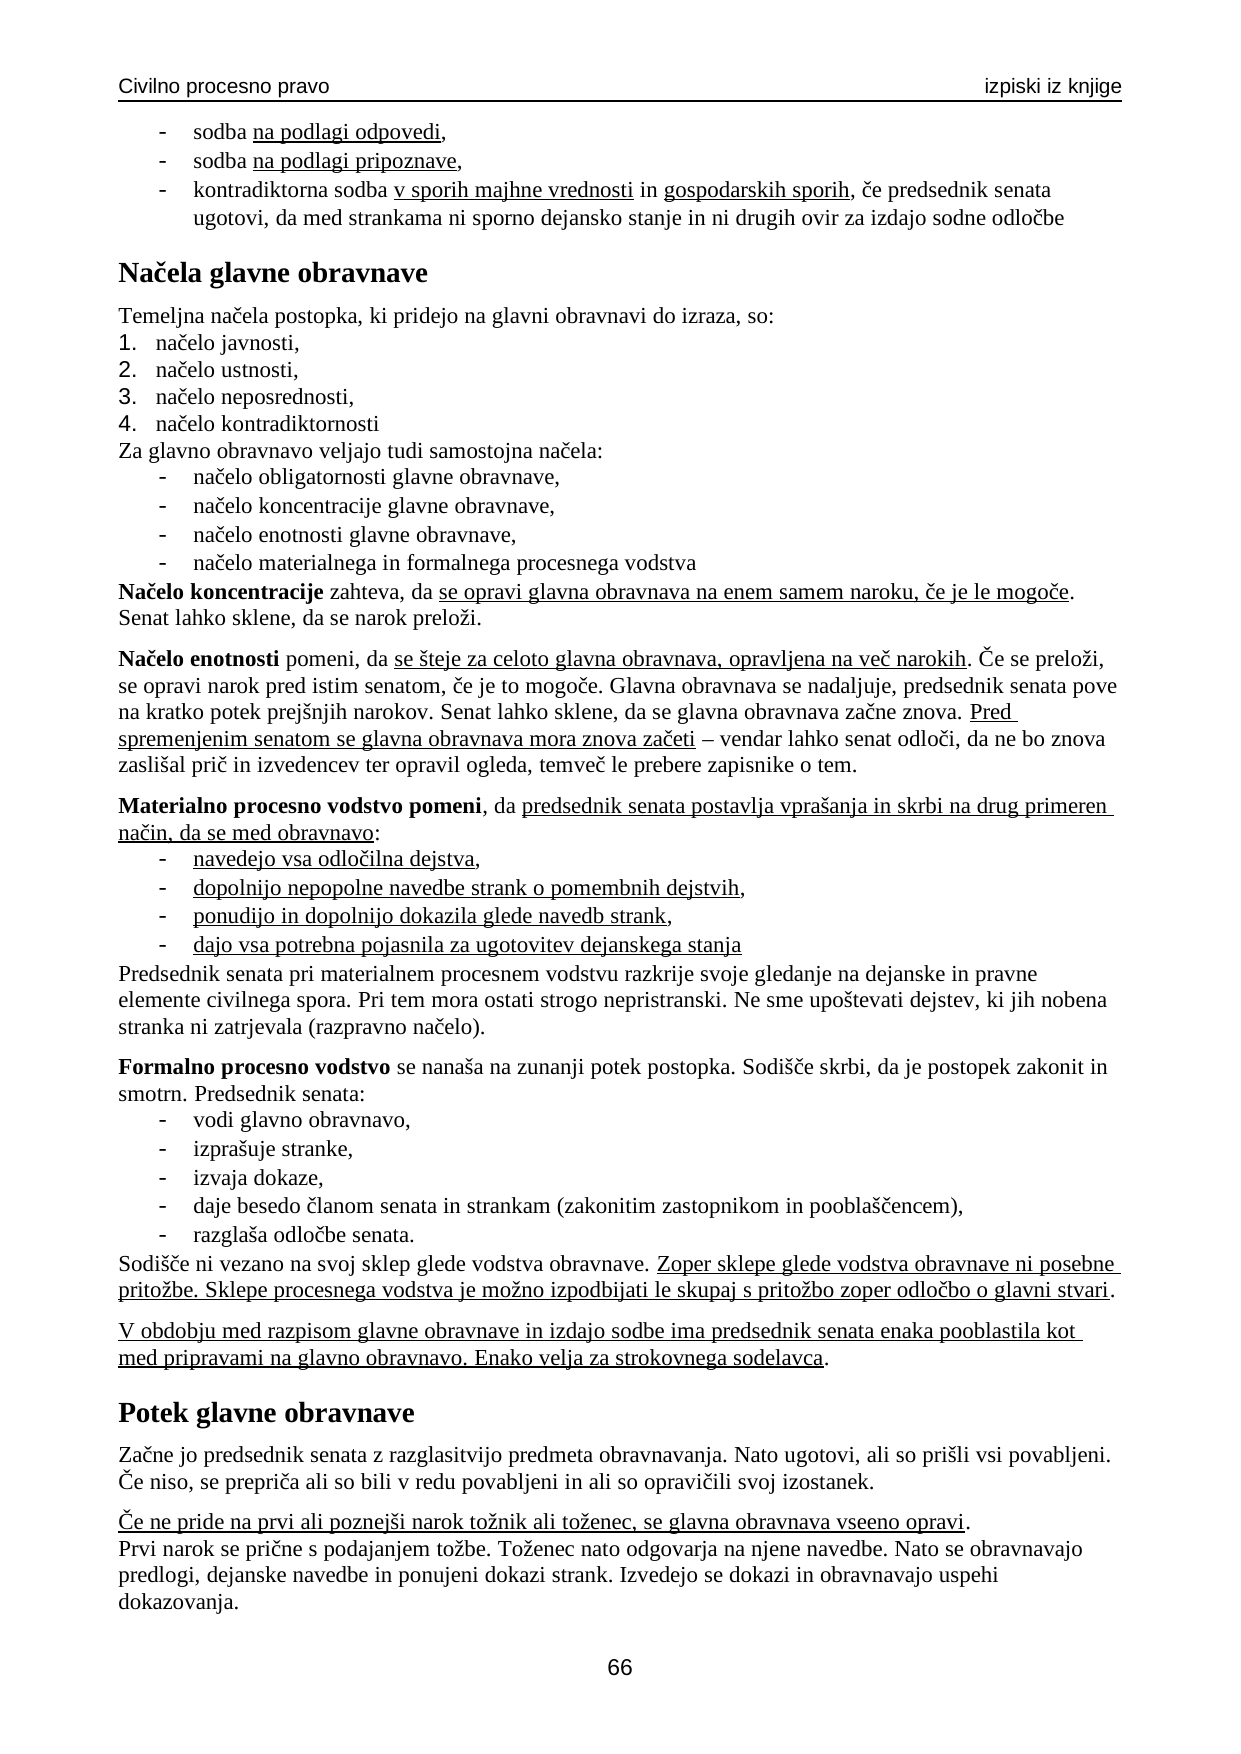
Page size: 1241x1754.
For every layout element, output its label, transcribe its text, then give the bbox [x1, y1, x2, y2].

list izvaja dokaze, [156, 1164, 1122, 1192]
list vodi glavno obravnavo, [156, 1106, 1122, 1135]
list načelo obligatornosti glavne obravnave, [156, 463, 1122, 492]
list daje besedo članom senata in strankam (zakonitim zastopnikom in pooblaščencem), [156, 1192, 1122, 1221]
text Sodišče ni vezano na svoj sklep glede vodstva obravnave. Zoper sklepe glede vodstva obravnave ni posebne pritožbe. Sklepe procesnega vodstva je možno izpodbijati le skupaj s pritožbo zoper odločbo o glavni stvari. [118, 1249, 1122, 1303]
text Če ne pride na prvi ali poznejši narok tožnik ali toženec, se glavna obravnava vseeno opravi. [118, 1508, 1122, 1535]
text Načelo enotnosti pomeni, da se šteje za celoto glavna obravnava, opravljena na več narokih. Če se preloži, se opravi narok pred istim senatom, če je to mogoče. Glavna obravnava se nadaljuje, predsednik senata pove na kratko potek prejšnjih narokov. Senat lahko sklene, da se glavna obravnava začne znova. Pred spremenjenim senatom se glavna obravnava mora znova začeti – vendar lahko senat odloči, da ne bo znova zaslišal prič in izvedencev ter opravil ogleda, temveč le prebere zapisnike o tem. [118, 645, 1122, 778]
subtitle Potek glavne obravnave [118, 1395, 1122, 1428]
list sodba na podlagi odpovedi, [156, 118, 1122, 147]
list razglaša odločbe senata. [156, 1221, 1122, 1249]
list ponudijo in dopolnijo dokazila glede navedb strank, [156, 902, 1122, 931]
list kontradiktorna sodba v sporih majhne vrednosti in gospodarskih sporih, če predsednik senata ugotovi, da med strankama ni sporno dejansko stanje in ni drugih ovir za izdajo sodne odločbe [156, 175, 1122, 231]
list sodba na podlagi pripoznave, [156, 147, 1122, 175]
text Prvi narok se prične s podajanjem tožbe. Toženec nato odgovarja na njene navedbe. Nato se obravnavajo predlogi, dejanske navedbe in ponujeni dokazi strank. Izvedejo se dokazi in obravnavajo uspehi dokazovanja. [118, 1535, 1122, 1614]
list načelo kontradiktornosti [118, 409, 1122, 437]
list načelo neposrednosti, [118, 382, 1122, 409]
list načelo ustnosti, [118, 355, 1122, 382]
text Predsednik senata pri materialnem procesnem vodstvu razkrije svoje gledanje na dejanske in pravne elemente civilnega spora. Pri tem mora ostati strogo nepristranski. Ne sme upoštevati dejstev, ki jih nobena stranka ni zatrjevala (razpravno načelo). [118, 959, 1122, 1039]
text Materialno procesno vodstvo pomeni, da predsednik senata postavlja vprašanja in skrbi na drug primeren način, da se med obravnavo: [118, 792, 1122, 845]
text Za glavno obravnavo veljajo tudi samostojna načela: [118, 437, 1122, 463]
list navedejo vsa odločilna dejstva, [156, 845, 1122, 873]
list izprašuje stranke, [156, 1135, 1122, 1164]
list načelo javnosti, [118, 328, 1122, 355]
subtitle Načela glavne obravnave [118, 256, 1122, 289]
list načelo enotnosti glavne obravnave, [156, 520, 1122, 549]
text Načelo koncentracije zahteva, da se opravi glavna obravnava na enem samem naroku, če je le mogoče. Senat lahko sklene, da se narok preloži. [118, 578, 1122, 631]
text Temeljna načela postopka, ki pridejo na glavni obravnavi do izraza, so: [118, 302, 1122, 328]
list načelo koncentracije glavne obravnave, [156, 492, 1122, 520]
list dopolnijo nepopolne navedbe strank o pomembnih dejstvih, [156, 873, 1122, 902]
list načelo materialnega in formalnega procesnega vodstva [156, 549, 1122, 578]
text Začne jo predsednik senata z razglasitvijo predmeta obravnavanja. Nato ugotovi, ali so prišli vsi povabljeni. Če niso, se prepriča ali so bili v redu povabljeni in ali so opravičili svoj izostanek. [118, 1441, 1122, 1494]
list dajo vsa potrebna pojasnila za ugotovitev dejanskega stanja [156, 931, 1122, 959]
text V obdobju med razpisom glavne obravnave in izdajo sodbe ima predsednik senata enaka pooblastila kot med pripravami na glavno obravnavo. Enako velja za strokovnega sodelavca. [118, 1317, 1122, 1370]
text Formalno procesno vodstvo se nanaša na zunanji potek postopka. Sodišče skrbi, da je postopek zakonit in smotrn. Predsednik senata: [118, 1053, 1122, 1106]
